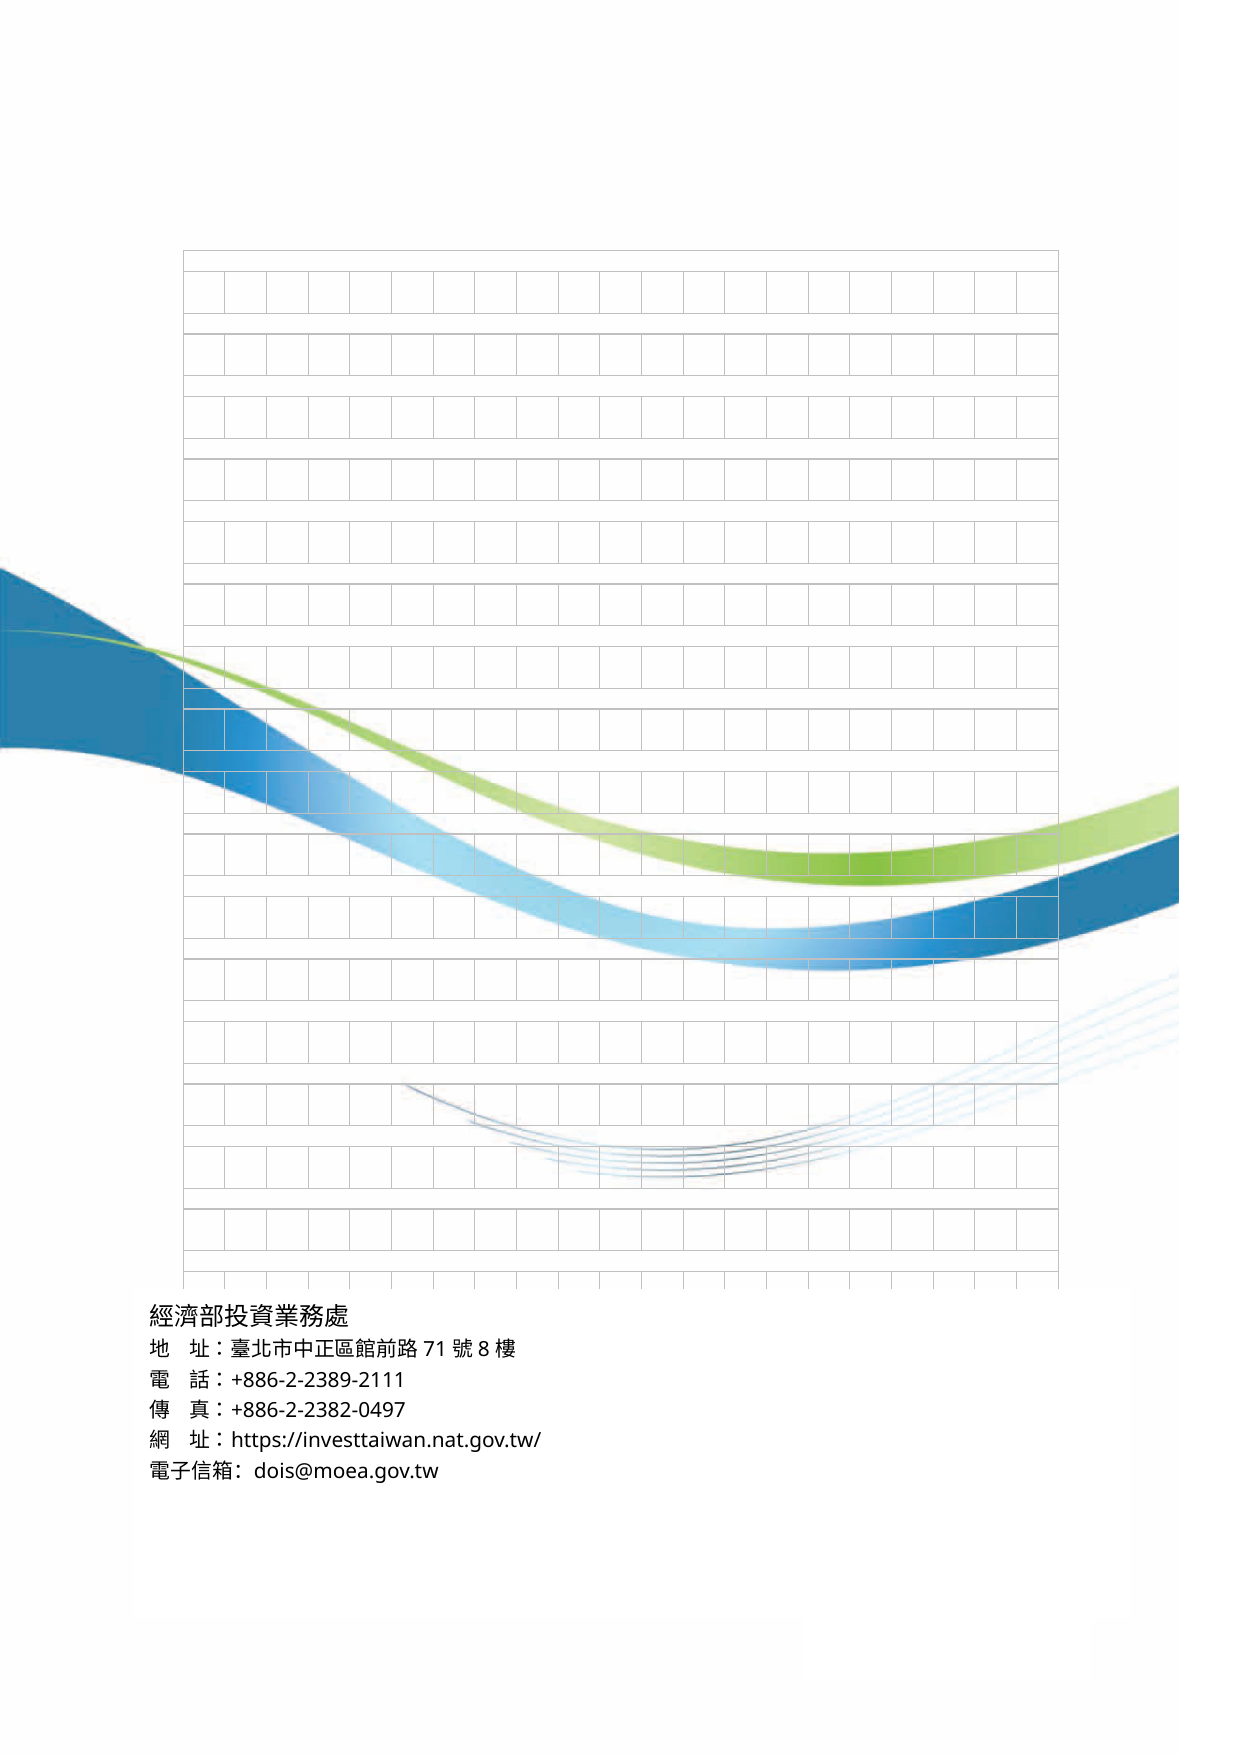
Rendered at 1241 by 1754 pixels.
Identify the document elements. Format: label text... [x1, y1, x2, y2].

text 電 話：+886-2-2389-2111 [149, 1363, 1115, 1393]
text 傳 真：+886-2-2382-0497 [149, 1393, 1115, 1424]
text 電子信箱：dois@moea.gov.tw [149, 1454, 1115, 1484]
text 網 址：https://investtaiwan.nat.gov.tw/ [149, 1424, 1115, 1454]
text 經濟部投資業務處 [149, 1296, 1115, 1333]
picture [0, 0, 1179, 1754]
text 地 址：臺北市中正區館前路 71 號 8 樓 [149, 1333, 1115, 1363]
